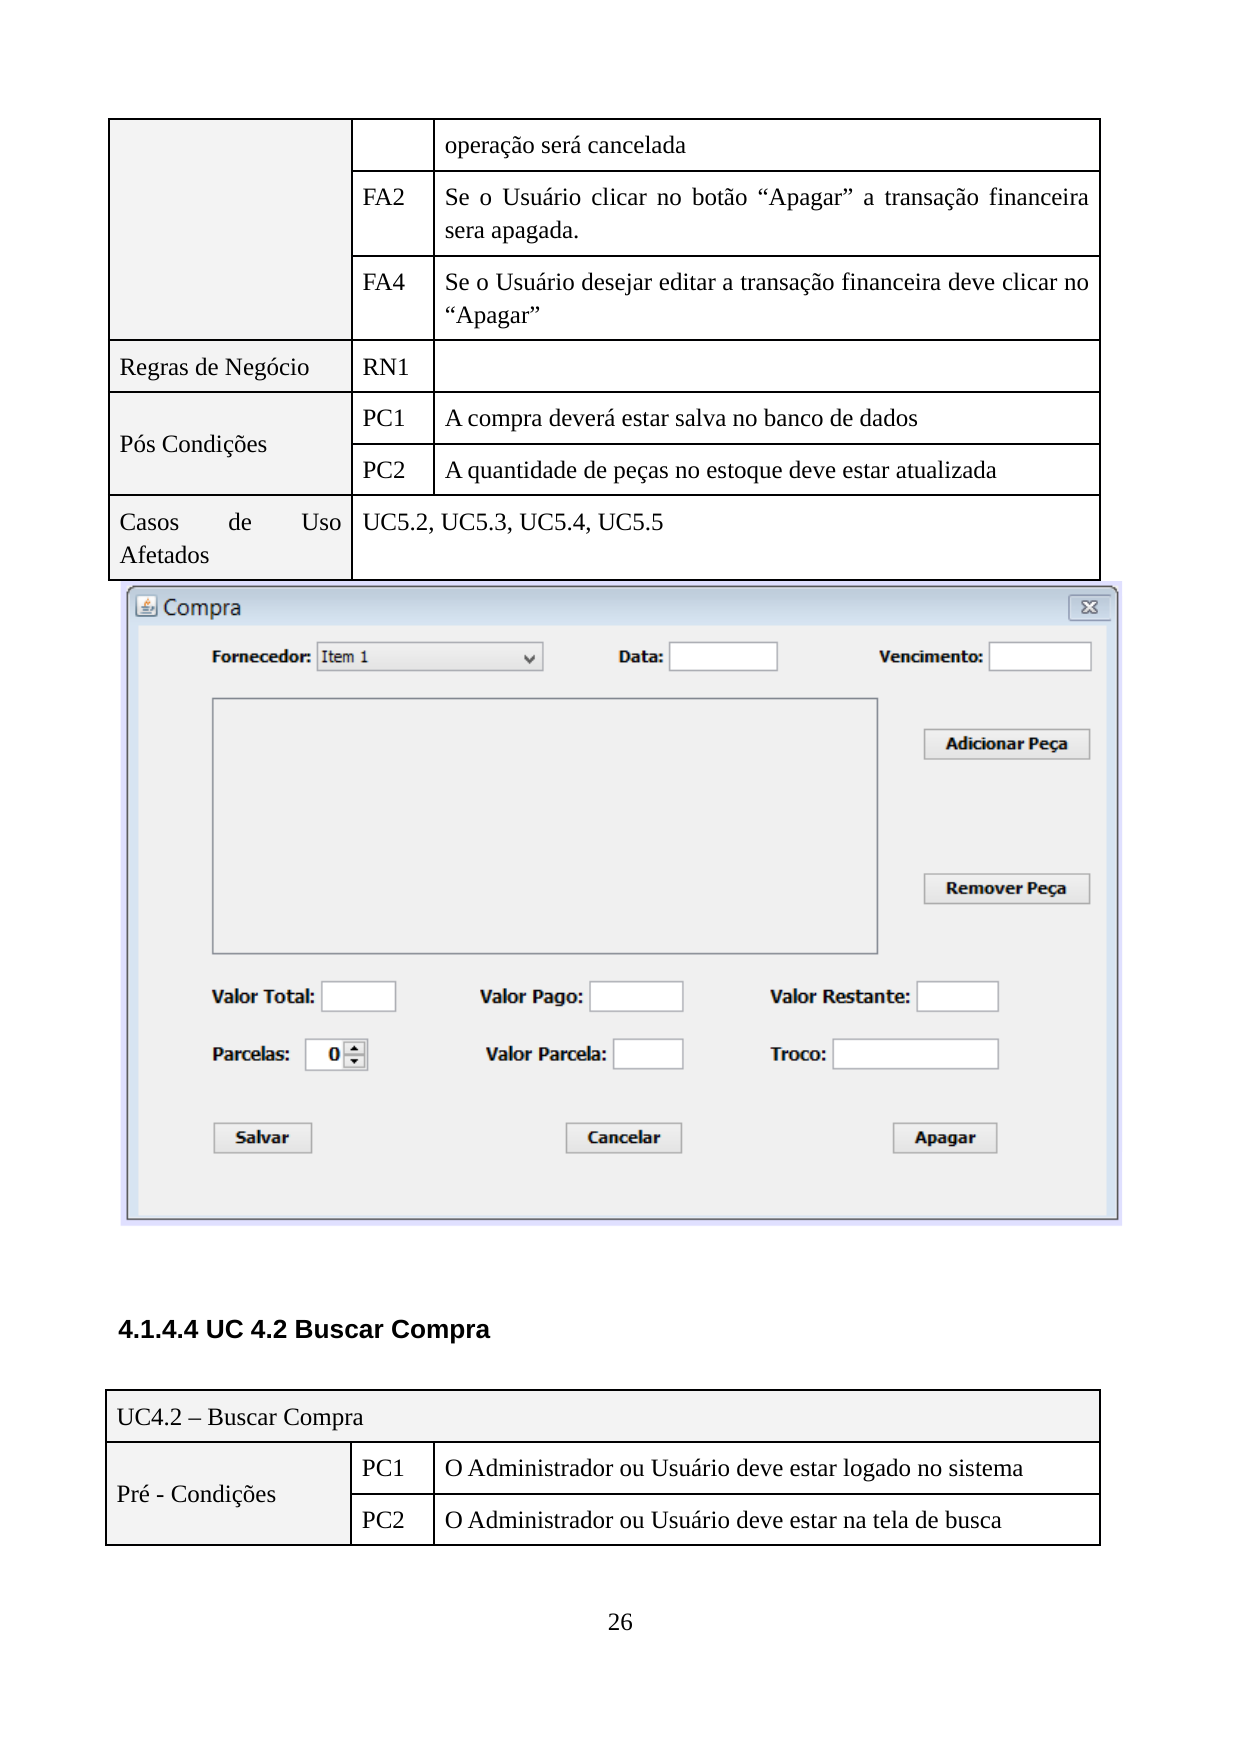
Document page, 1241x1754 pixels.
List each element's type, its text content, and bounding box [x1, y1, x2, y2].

table_cell Casos de Uso Afetados [110, 496, 351, 579]
table_cell FA2 [353, 172, 433, 254]
table_cell RN1 [353, 341, 433, 391]
table_header UC4.2 – Buscar Compra [107, 1391, 1099, 1441]
table_cell PC2 [352, 1495, 433, 1544]
table_cell Se o Usuário desejar editar a transação financeira deve clicar no “Apagar” [435, 257, 1099, 339]
table_cell Se o Usuário clicar no botão “Apagar” a transação financeira sera apagada. [435, 172, 1099, 254]
table_cell O Administrador ou Usuário deve estar logado no sistema [435, 1443, 1099, 1493]
table_cell Regras de Negócio [110, 341, 351, 391]
table_cell A quantidade de peças no estoque deve estar atualizada [435, 445, 1099, 494]
subtitle 4.1.4.4 UC 4.2 Buscar Compra [118, 1313, 1122, 1344]
table_cell PC1 [353, 393, 433, 442]
table_cell PC1 [352, 1443, 433, 1493]
table_cell PC2 [353, 445, 433, 494]
table_cell Pós Condições [110, 393, 351, 494]
table_cell Pré - Condições [107, 1443, 350, 1544]
table_cell operação será cancelada [435, 120, 1099, 170]
table_cell A compra deverá estar salva no banco de dados [435, 393, 1099, 442]
table_cell O Administrador ou Usuário deve estar na tela de busca [435, 1495, 1099, 1544]
table_cell [435, 341, 1099, 391]
picture [118, 581, 1123, 1229]
table_cell [110, 120, 351, 339]
table_cell UC5.2, UC5.3, UC5.4, UC5.5 [353, 496, 1099, 579]
table_cell FA4 [353, 257, 433, 339]
table_cell [353, 120, 433, 170]
